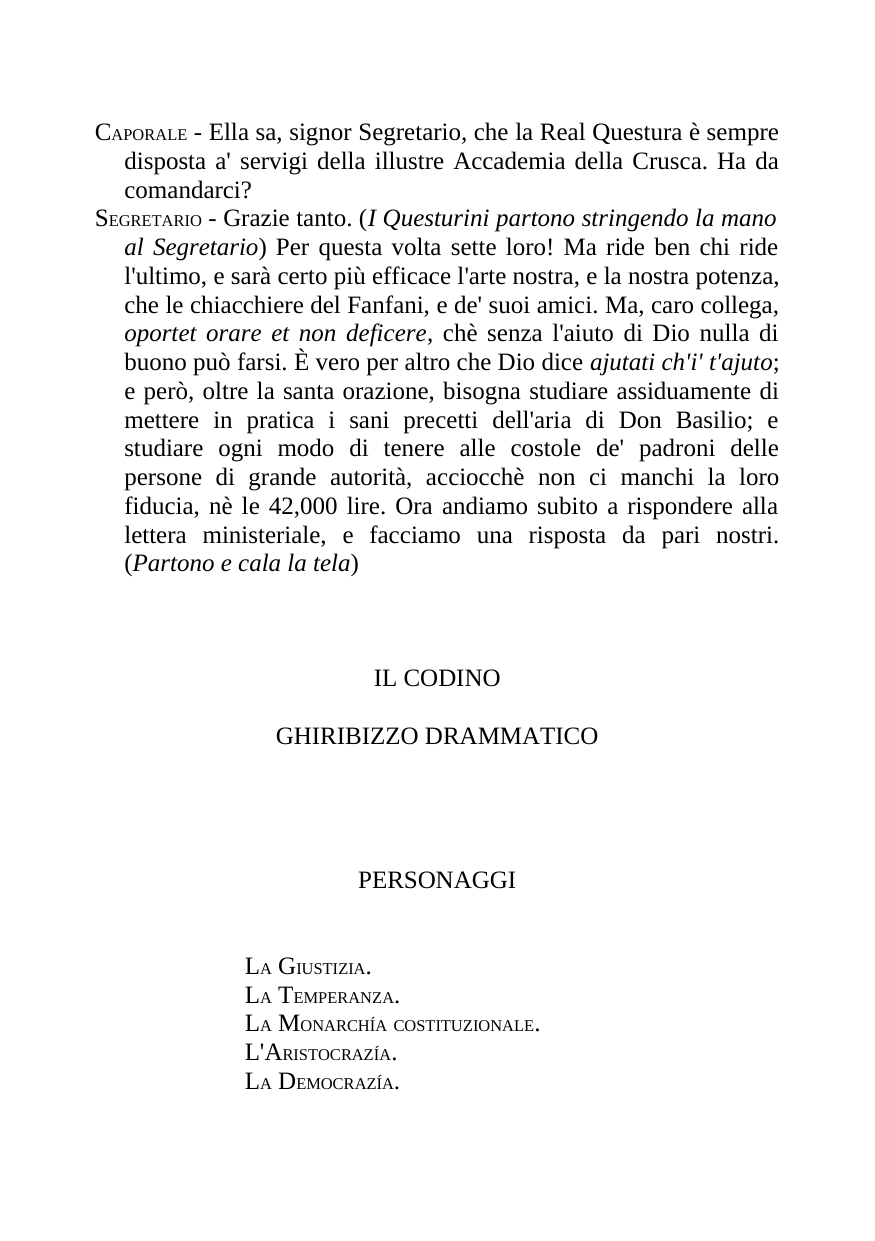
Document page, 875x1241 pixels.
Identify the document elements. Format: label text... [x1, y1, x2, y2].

text L'Aristocrazía. [244, 1037, 779, 1066]
text La Temperanza. [244, 980, 779, 1008]
text GHIRIBIZZO DRAMMATICO [94, 721, 779, 750]
text La Democrazía. [244, 1066, 779, 1095]
text IL CODINO [94, 663, 779, 692]
text Segretario - Grazie tanto. (I Questurini partono stringendo la mano al Segretario) Per questa volta sette loro! Ma ride ben chi ride l'ultimo, e sarà certo più efficace l'arte nostra, e la nostra potenza, che le chiacchiere del Fanfani, e de' suoi amici. Ma, caro collega, oportet orare et non deficere, chè senza l'aiuto di Dio nulla di buono può farsi. È vero per altro che Dio dice ajutati ch'i' t'ajuto; e però, oltre la santa orazione, bisogna studiare assiduamente di mettere in pratica i sani precetti dell'aria di Don Basilio; e studiare ogni modo di tenere alle costole de' padroni delle persone di grande autorità, acciocchè non ci manchi la loro fiducia, nè le 42,000 lire. Ora andiamo subito a rispondere alla lettera ministeriale, e facciamo una risposta da pari nostri. (Partono e cala la tela) [94, 203, 779, 577]
text Caporale - Ella sa, signor Segretario, che la Real Questura è sempre disposta a' servigi della illustre Accademia della Crusca. Ha da comandarci? [94, 117, 779, 203]
text PERSONAGGI [94, 865, 779, 893]
text La Monarchía costituzionale. [244, 1008, 779, 1037]
text La Giustizia. [244, 951, 779, 980]
